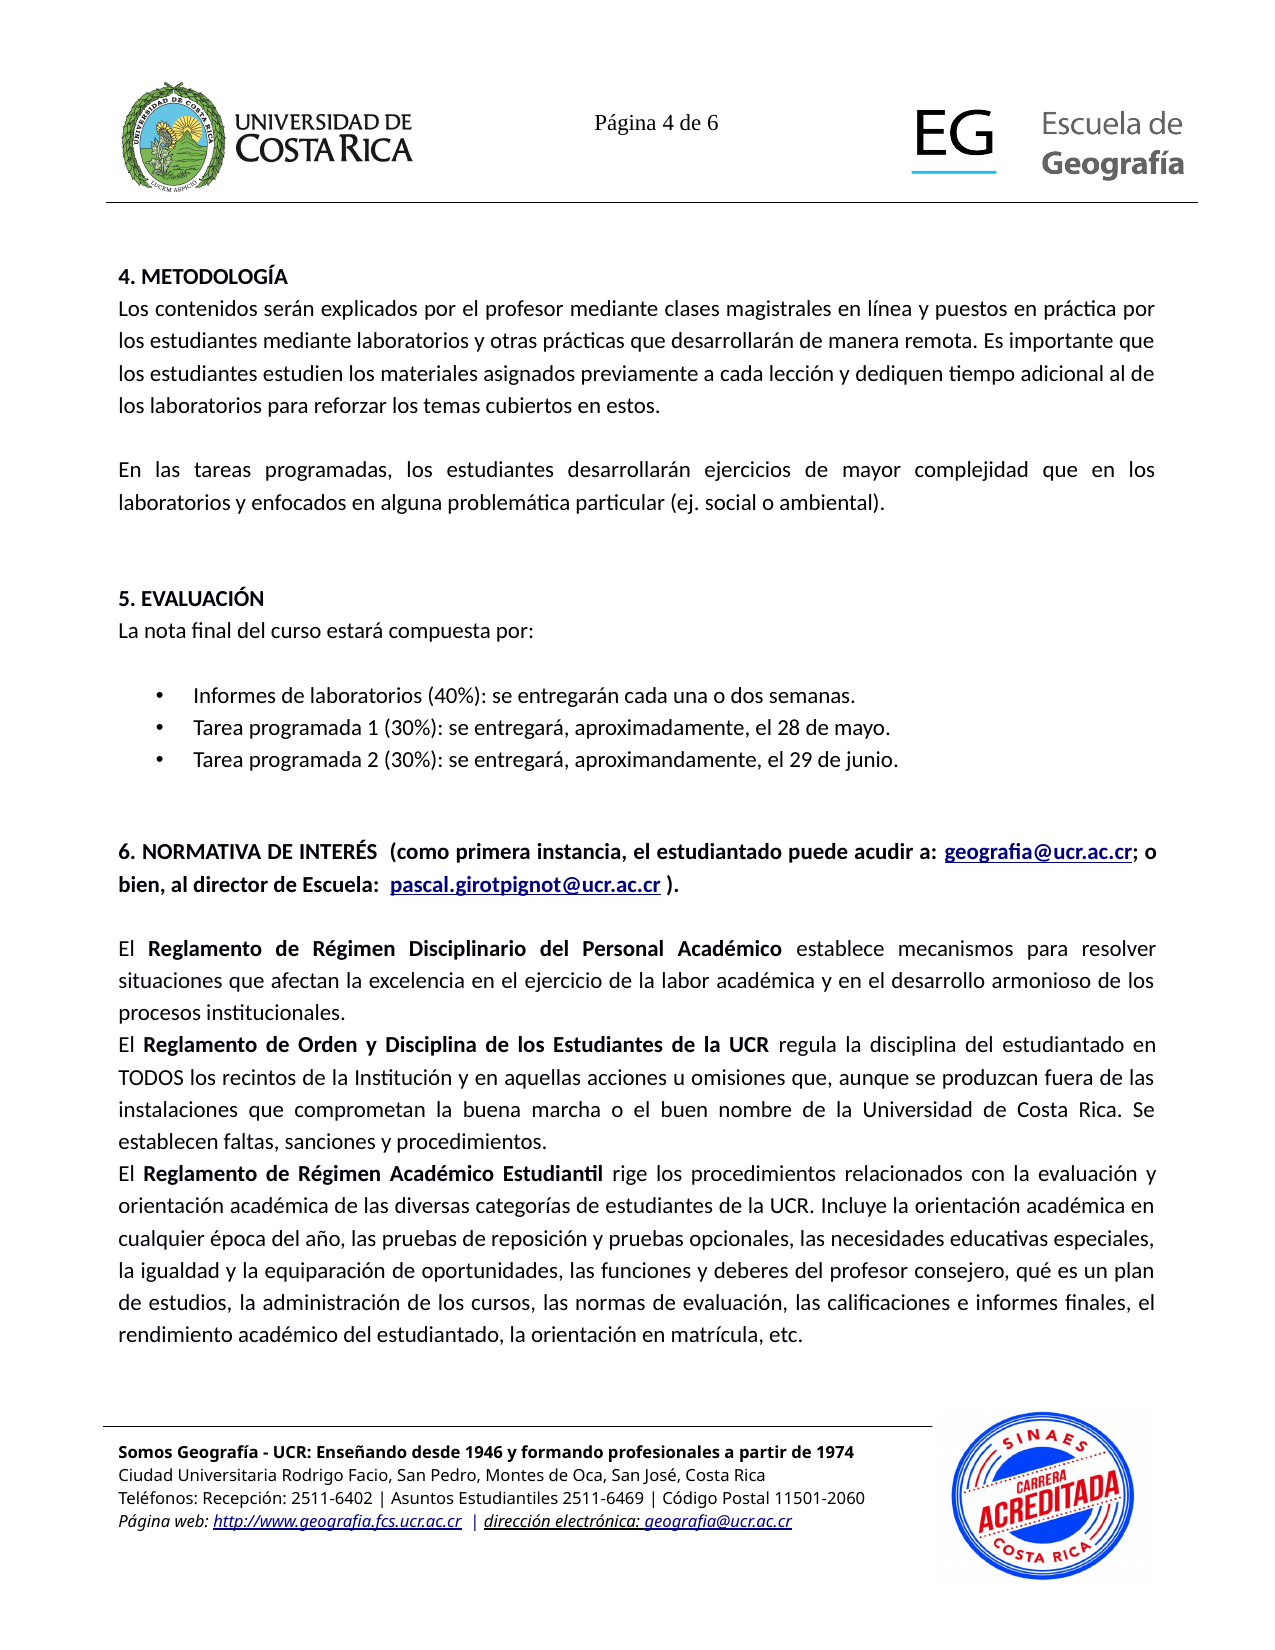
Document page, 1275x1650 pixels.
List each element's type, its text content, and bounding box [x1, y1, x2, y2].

text El Reglamento de Orden y Disciplina de los Estudiantes de la UCR regula la disciplina del estudiantado en TODOS los recintos de la Institución y en aquellas acciones u omisiones que, aunque se produzcan fuera de las instalaciones que comprometan la buena marcha o el buen nombre de la Universidad de Costa Rica. Se establecen faltas, sanciones y procedimientos. [118, 1031, 1157, 1155]
text 6. NORMATIVA DE INTERÉS (como primera instancia, el estudiantado puede acudir a: geografia@ucr.ac.cr; o bien, al director de Escuela: pascal.girotpignot@ucr.ac.cr ). [118, 837, 1157, 898]
list Tarea programada 1 (30%): se entregará, aproximadamente, el 28 de mayo. [156, 713, 1157, 741]
text En las tareas programadas, los estudiantes desarrollarán ejercicios de mayor complejidad que en los laboratorios y enfocados en alguna problemática particular (ej. social o ambiental). [118, 455, 1157, 516]
text El Reglamento de Régimen Disciplinario del Personal Académico establece mecanismos para resolver situaciones que afectan la excelencia en el ejercicio de la labor académica y en el desarrollo armonioso de los procesos institucionales. [118, 934, 1157, 1026]
list Tarea programada 2 (30%): se entregará, aproximandamente, el 29 de junio. [156, 745, 1157, 773]
text El Reglamento de Régimen Académico Estudiantil rige los procedimientos relacionados con la evaluación y orientación académica de las diversas categorías de estudiantes de la UCR. Incluye la orientación académica en cualquier época del año, las pruebas de reposición y pruebas opcionales, las necesidades educativas especiales, la igualdad y la equiparación de oportunidades, las funciones y deberes del profesor consejero, qué es un plan de estudios, la administración de los cursos, las normas de evaluación, las calificaciones e informes finales, el rendimiento académico del estudiantado, la orientación en matrícula, etc. [118, 1159, 1157, 1348]
text La nota final del curso estará compuesta por: [118, 616, 1157, 644]
picture [118, 76, 417, 197]
text 4. METODOLOGÍA [118, 262, 1157, 290]
text 5. EVALUACIÓN [118, 584, 1157, 612]
list Informes de laboratorios (40%): se entregarán cada una o dos semanas. [156, 681, 1157, 709]
text Los contenidos serán explicados por el profesor mediante clases magistrales en línea y puestos en práctica por los estudiantes mediante laboratorios y otras prácticas que desarrollarán de manera remota. Es importante que los estudiantes estudien los materiales asignados previamente a cada lección y dediquen tiempo adicional al de los laboratorios para reforzar los temas cubiertos en estos. [118, 294, 1157, 419]
picture [932, 1406, 1156, 1587]
picture [887, 66, 1208, 216]
